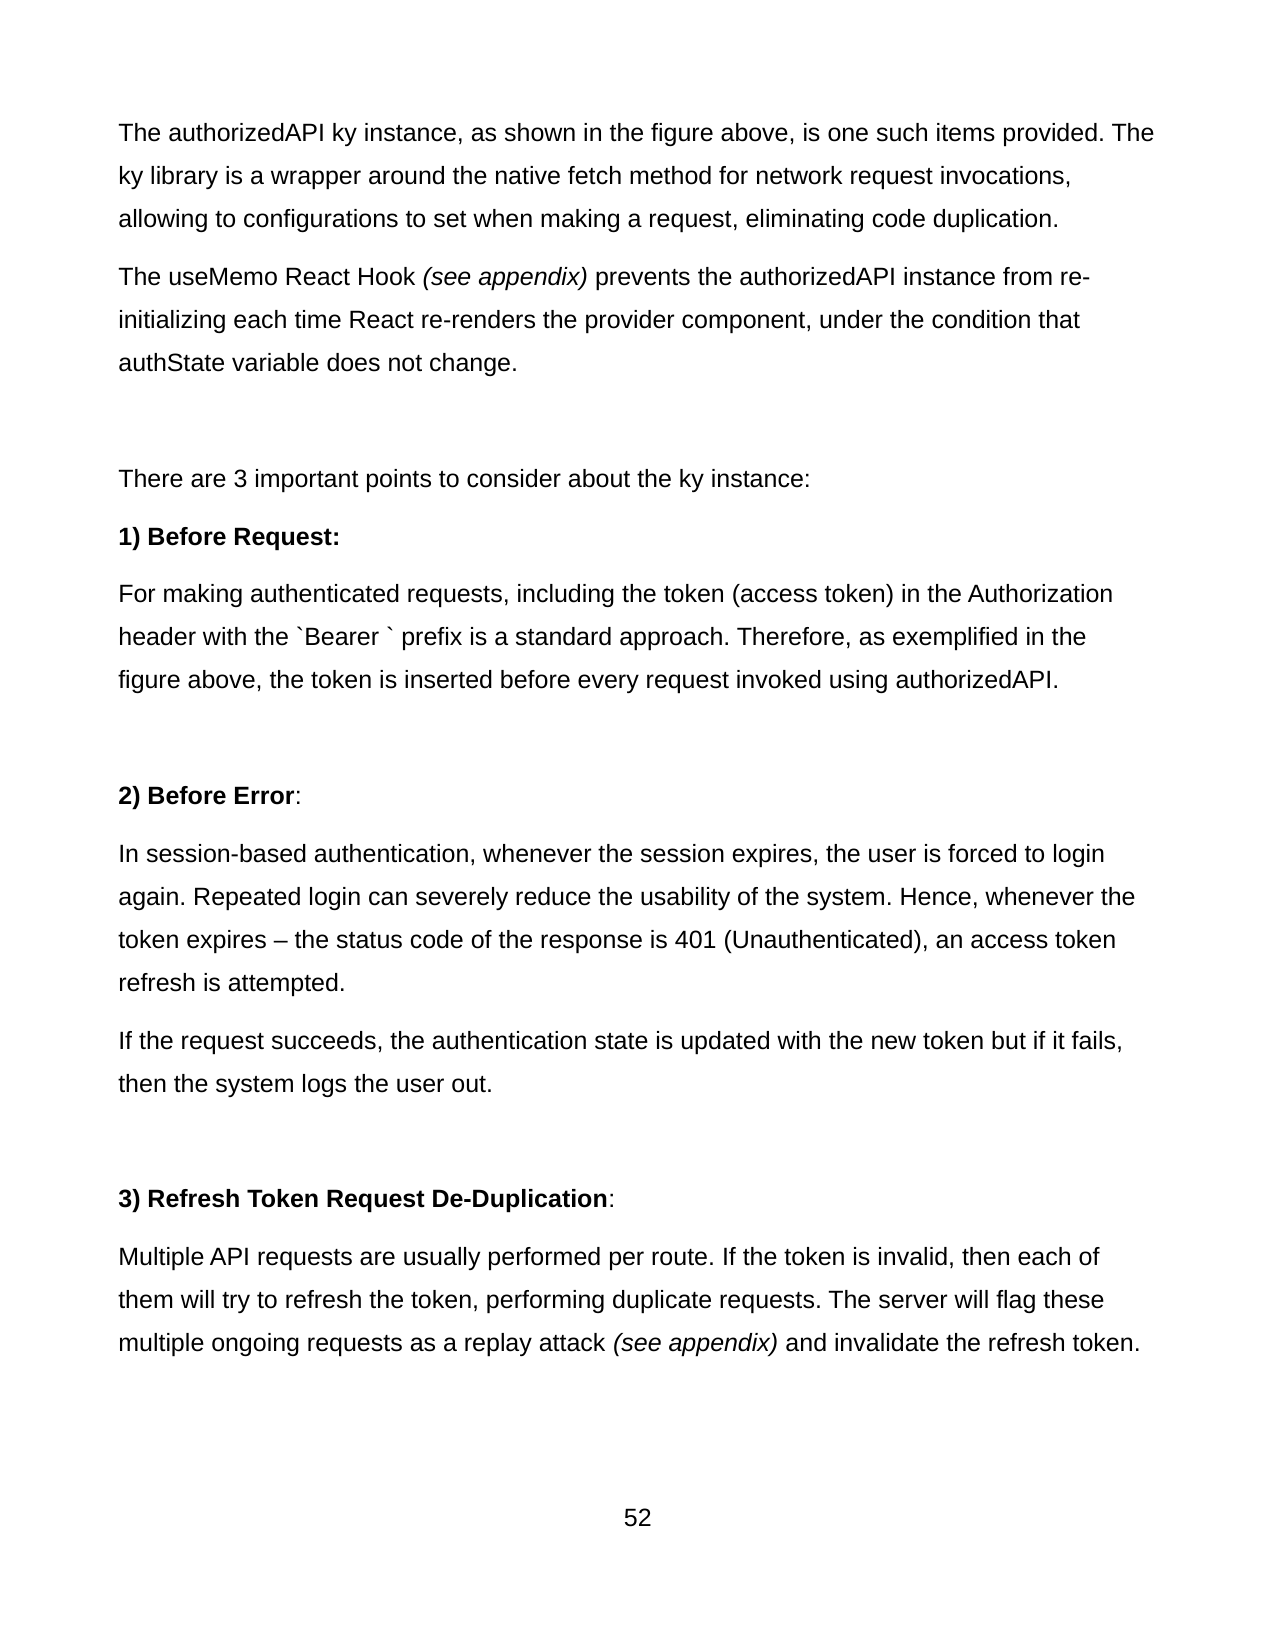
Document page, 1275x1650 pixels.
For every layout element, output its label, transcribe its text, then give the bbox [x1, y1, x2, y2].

text Multiple API requests are usually performed per route. If the token is invalid, then each of them will try to refresh the token, performing duplicate requests. The server will flag these multiple ongoing requests as a replay attack (see appendix) and invalidate the refresh token. [118, 1242, 1157, 1357]
text If the request succeeds, the authentication state is updated with the new token but if it fails, then the system logs the user out. [118, 1026, 1157, 1097]
text For making authenticated requests, including the token (access token) in the Authorization header with the `Bearer ` prefix is a standard approach. Therefore, as exemplified in the figure above, the token is inserted before every request invoked using authorizedAPI. [118, 579, 1157, 694]
text In session-based authentication, whenever the session expires, the user is forced to login again. Repeated login can severely reduce the usability of the system. Hence, whenever the token expires – the status code of the response is 401 (Unauthenticated), an access token refresh is attempted. [118, 838, 1157, 997]
text 2) Before Error: [118, 781, 1157, 809]
text The useMemo React Hook (see appendix) prevents the authorizedAPI instance from re-initializing each time React re-renders the provider component, under the condition that authState variable does not change. [118, 262, 1157, 377]
text The authorizedAPI ky instance, as shown in the figure above, is one such items provided. The ky library is a wrapper around the native fetch method for network request invocations, allowing to configurations to set when making a request, eliminating code duplication. [118, 118, 1157, 233]
text 3) Refresh Token Request De-Duplication: [118, 1184, 1157, 1213]
text 1) Before Request: [118, 521, 1157, 550]
text There are 3 important points to consider about the ky instance: [118, 464, 1157, 492]
